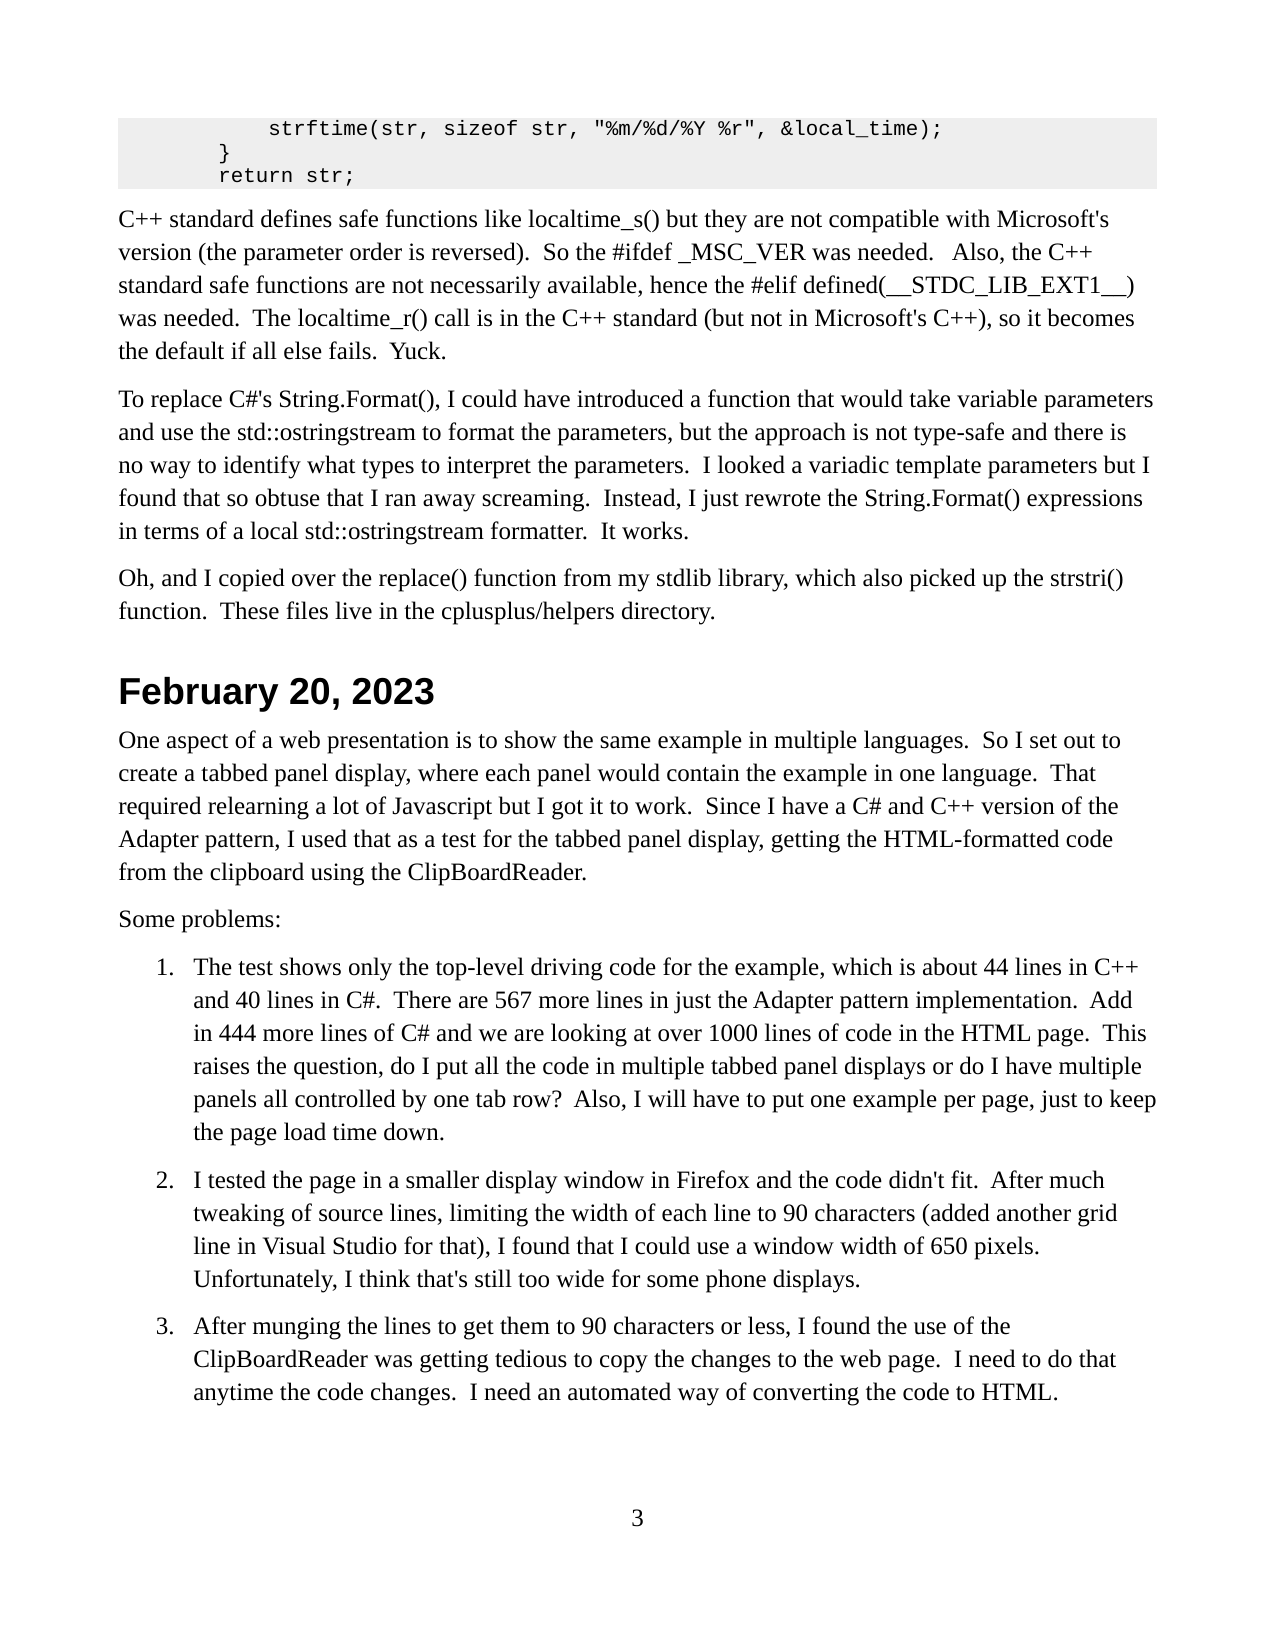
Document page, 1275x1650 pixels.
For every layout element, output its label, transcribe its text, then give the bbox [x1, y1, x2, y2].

text strftime(str, sizeof str, "%m/%d/%Y %r", &local_time); [118, 118, 1157, 142]
list After munging the lines to get them to 90 characters or less, I found the use of the ClipBoardReader was getting tedious to copy the changes to the web page. I need to do that anytime the code changes. I need an automated way of converting the code to HTML. [156, 1311, 1157, 1406]
text One aspect of a web presentation is to show the same example in multiple languages. So I set out to create a tabbed panel display, where each panel would contain the example in one language. That required relearning a lot of Javascript but I got it to work. Since I have a C# and C++ version of the Adapter pattern, I used that as a test for the tabbed panel display, getting the HTML-formatted code from the clipboard using the ClipBoardReader. [118, 725, 1157, 886]
text return str; [118, 165, 1157, 189]
text C++ standard defines safe functions like localtime_s() but they are not compatible with Microsoft's version (the parameter order is reversed). So the #ifdef _MSC_VER was needed. Also, the C++ standard safe functions are not necessarily available, hence the #elif defined(__STDC_LIB_EXT1__) was needed. The localtime_r() call is in the C++ standard (but not in Microsoft's C++), so it becomes the default if all else fails. Yuck. [118, 204, 1157, 365]
list I tested the page in a smaller display window in Firefox and the code didn't fit. After much tweaking of source lines, limiting the width of each line to 90 characters (added another grid line in Visual Studio for that), I found that I could use a window width of 650 pixels. Unfortunately, I think that's still too wide for some phone displays. [156, 1165, 1157, 1292]
subtitle February 20, 2023 [118, 669, 1157, 712]
text Some problems: [118, 904, 1157, 933]
text To replace C#'s String.Format(), I could have introduced a function that would take variable parameters and use the std::ostringstream to format the parameters, but the approach is not type-safe and there is no way to identify what types to interpret the parameters. I looked a variadic template parameters but I found that so obtuse that I ran away screaming. Instead, I just rewrote the String.Format() expressions in terms of a local std::ostringstream formatter. It works. [118, 384, 1157, 544]
list The test shows only the top-level driving code for the example, which is about 44 lines in C++ and 40 lines in C#. There are 567 more lines in just the Adapter pattern implementation. Add in 444 more lines of C# and we are looking at over 1000 lines of code in the HTML page. This raises the question, do I put all the code in multiple tabbed panel displays or do I have multiple panels all controlled by one tab row? Also, I will have to put one example per page, just to keep the page load time down. [156, 952, 1157, 1146]
text } [118, 142, 1157, 165]
text Oh, and I copied over the replace() function from my stdlib library, which also picked up the strstri() function. These files live in the cplusplus/helpers directory. [118, 563, 1157, 625]
